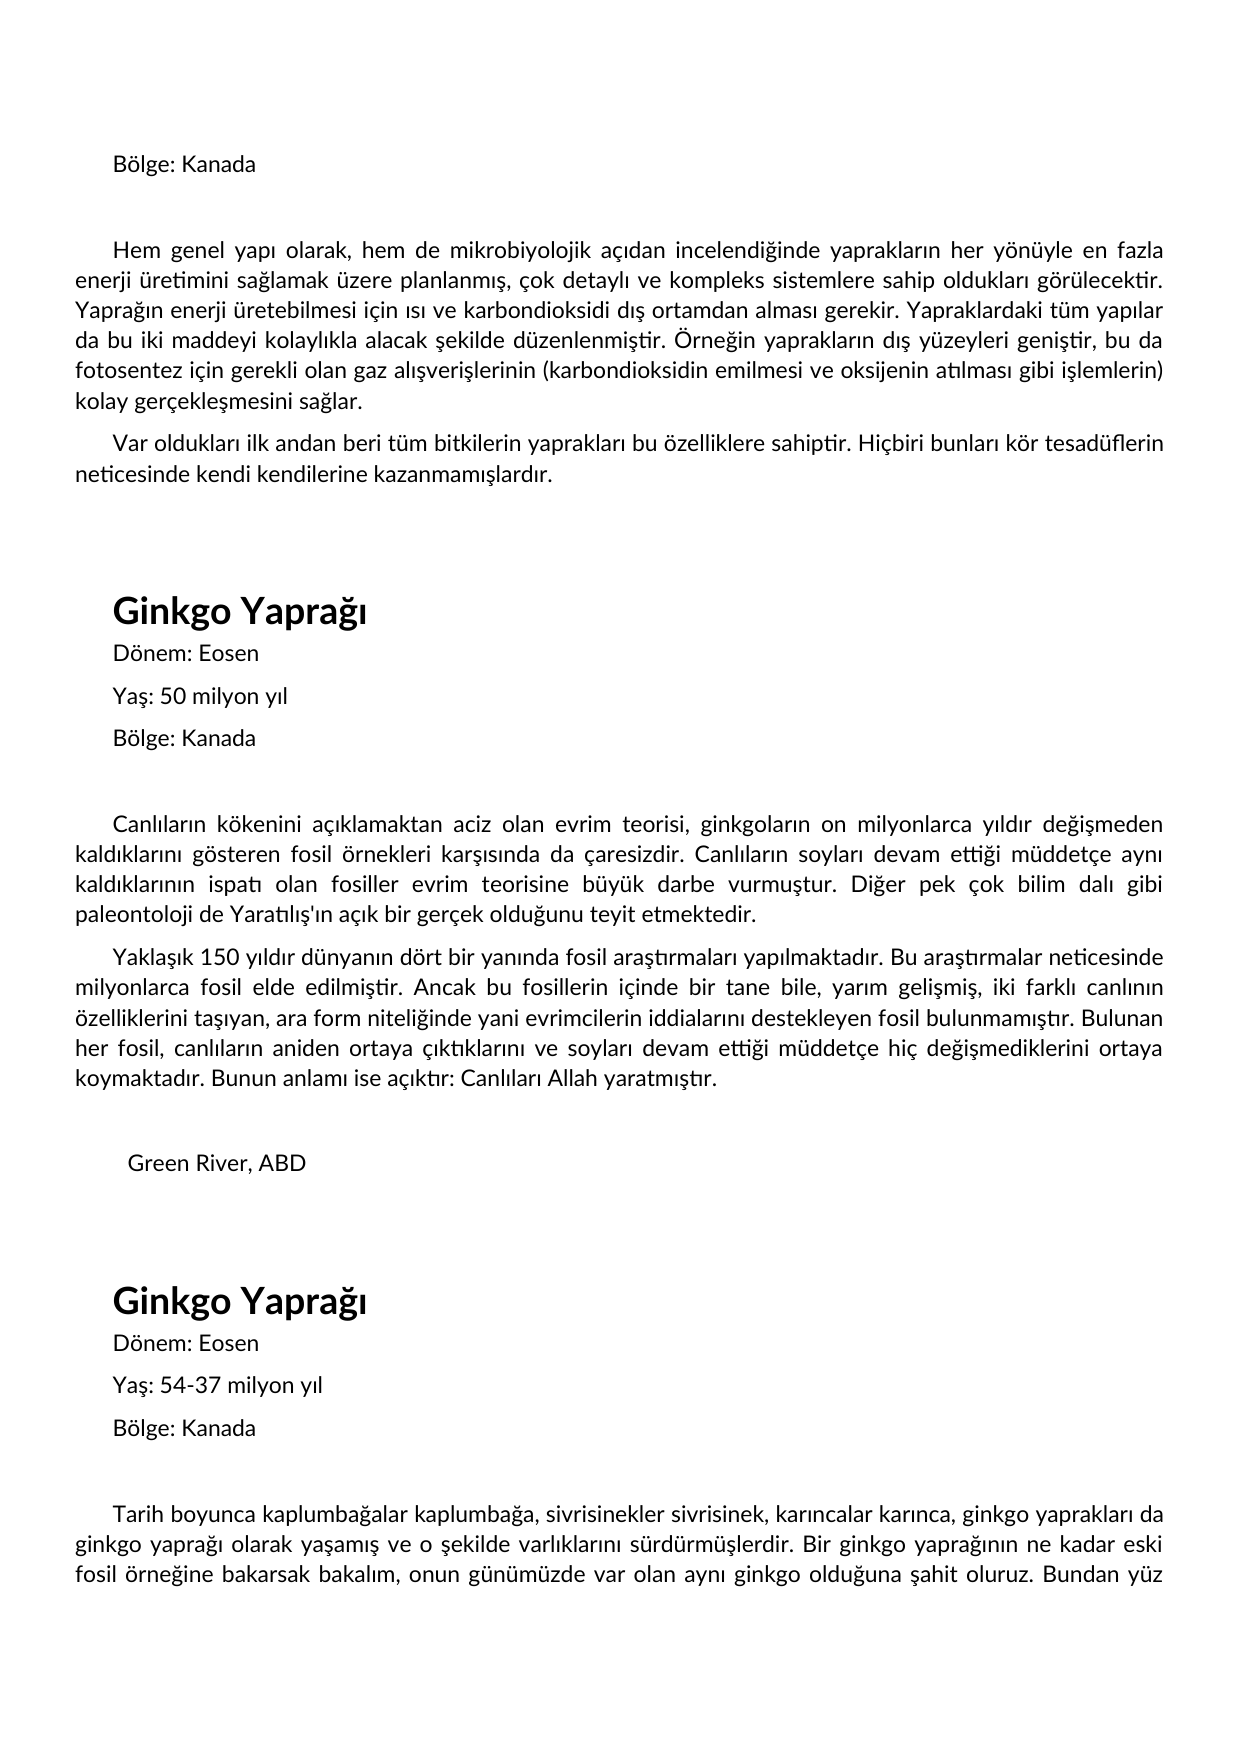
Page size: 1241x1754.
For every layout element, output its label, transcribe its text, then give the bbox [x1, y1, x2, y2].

text Bölge: Kanada [75, 1414, 1165, 1441]
text Yaş: 50 milyon yıl [75, 681, 1165, 709]
subtitle Ginkgo Yaprağı [112, 1277, 1165, 1322]
text Dönem: Eosen [75, 639, 1165, 666]
text Tarih boyunca kaplumbağalar kaplumbağa, sivrisinekler sivrisinek, karıncalar karınca, ginkgo yaprakları da ginkgo yaprağı olarak yaşamış ve o şekilde varlıklarını sürdürmüşlerdir. Bir ginkgo yaprağının ne kadar eski fosil örneğine bakarsak bakalım, onun günümüzde var olan aynı ginkgo olduğuna şahit oluruz. Bundan yüz [75, 1499, 1165, 1587]
text Green River, ABD [127, 1149, 1143, 1177]
text Var oldukları ilk andan beri tüm bitkilerin yaprakları bu özelliklere sahiptir. Hiçbiri bunları kör tesadüflerin neticesinde kendi kendilerine kazanmamışlardır. [75, 429, 1165, 487]
text Yaş: 54-37 milyon yıl [75, 1371, 1165, 1399]
text Yaklaşık 150 yıldır dünyanın dört bir yanında fosil araştırmaları yapılmaktadır. Bu araştırmalar neticesinde milyonlarca fosil elde edilmiştir. Ancak bu fosillerin içinde bir tane bile, yarım gelişmiş, iki farklı canlının özelliklerini taşıyan, ara form niteliğinde yani evrimcilerin iddialarını destekleyen fosil bulunmamıştır. Bulunan her fosil, canlıların aniden ortaya çıktıklarını ve soyları devam ettiği müddetçe hiç değişmediklerini ortaya koymaktadır. Bunun anlamı ise açıktır: Canlıları Allah yaratmıştır. [75, 943, 1165, 1091]
text Bölge: Kanada [75, 724, 1165, 752]
text Bölge: Kanada [75, 150, 1165, 177]
text Dönem: Eosen [75, 1328, 1165, 1356]
text Hem genel yapı olarak, hem de mikrobiyolojik açıdan incelendiğinde yaprakların her yönüyle en fazla enerji üretimini sağlamak üzere planlanmış, çok detaylı ve kompleks sistemlere sahip oldukları görülecektir. Yaprağın enerji üretebilmesi için ısı ve karbondioksidi dış ortamdan alması gerekir. Yapraklardaki tüm yapılar da bu iki maddeyi kolaylıkla alacak şekilde düzenlenmiştir. Örneğin yaprakların dış yüzeyleri geniştir, bu da fotosentez için gerekli olan gaz alışverişlerinin (karbondioksidin emilmesi ve oksijenin atılması gibi işlemlerin) kolay gerçekleşmesini sağlar. [75, 235, 1165, 414]
text Canlıların kökenini açıklamaktan aciz olan evrim teorisi, ginkgoların on milyonlarca yıldır değişmeden kaldıklarını gösteren fosil örnekleri karşısında da çaresizdir. Canlıların soyları devam ettiği müddetçe aynı kaldıklarının ispatı olan fosiller evrim teorisine büyük darbe vurmuştur. Diğer pek çok bilim dalı gibi paleontoloji de Yaratılış'ın açık bir gerçek olduğunu teyit etmektedir. [75, 809, 1165, 928]
subtitle Ginkgo Yaprağı [112, 587, 1165, 632]
